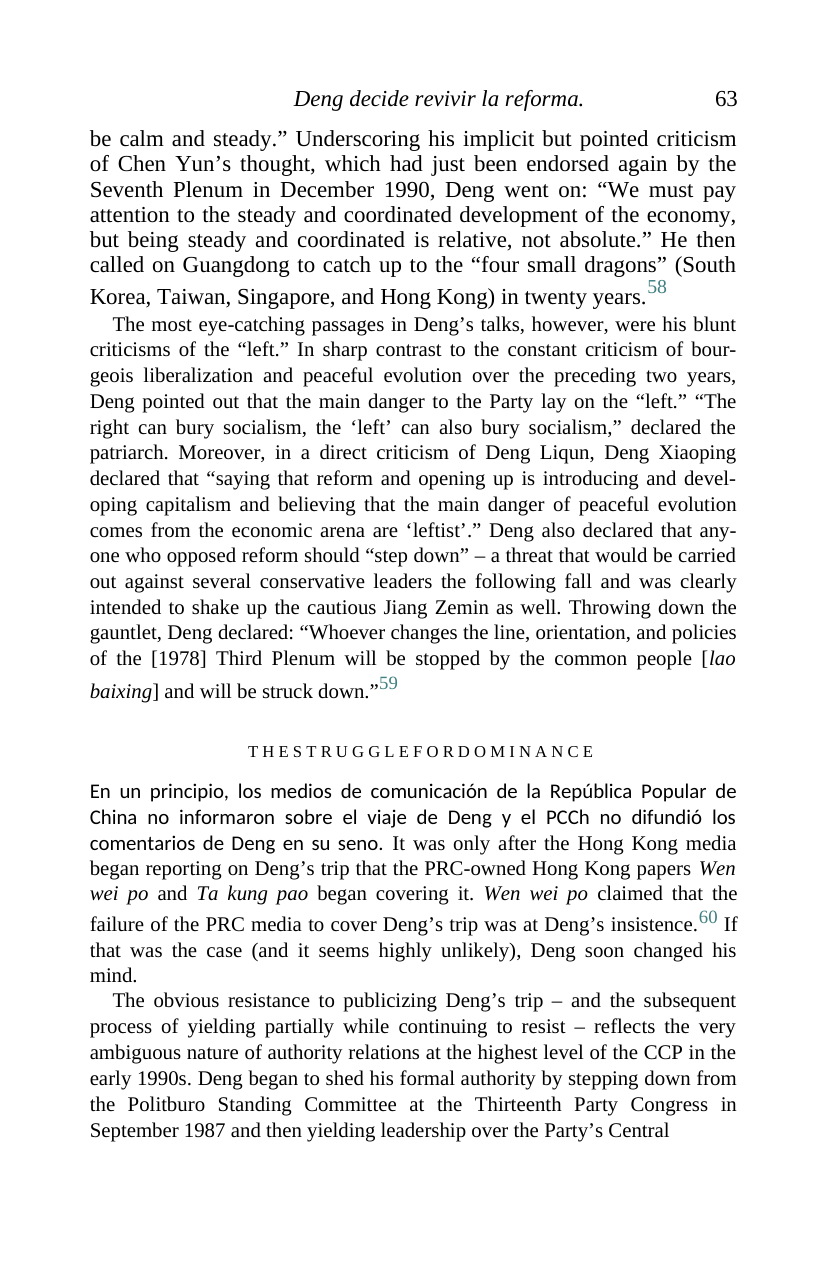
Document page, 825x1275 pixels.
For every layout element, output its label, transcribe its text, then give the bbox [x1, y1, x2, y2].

table_header 63 [623, 83, 737, 111]
text be calm and steady.” Underscoring his implicit but pointed criticism of Chen Yun’s thought, which had just been endorsed again by the Seventh Plenum in December 1990, Deng went on: “We must pay attention to the steady and coordinated development of the economy, but being steady and coordinated is relative, not absolute.” He then called on Guangdong to catch up to the “four small dragons” (South Korea, Taiwan, Singapore, and Hong Kong) in twenty years.58 [89, 127, 737, 311]
text En un principio, los medios de comunicación de la República Popular de China no informaron sobre el viaje de Deng y el PCCh no difundió los comentarios de Deng en su seno. It was only after the Hong Kong media began reporting on Deng’s trip that the PRC-owned Hong Kong papers Wen wei po and Ta kung pao began covering it. Wen wei po claimed that the failure of the PRC media to cover Deng’s trip was at Deng’s insistence.60 If that was the case (and it seems highly unlikely), Deng soon changed his mind. [89, 779, 737, 987]
table_header Deng decide revivir la reforma. [294, 83, 623, 111]
text T H E S T R U G G L E F O R D O M I N A N C E [248, 742, 737, 761]
text The most eye-catching passages in Deng’s talks, however, were his blunt criticisms of the “left.” In sharp contrast to the constant criticism of bour-geois liberalization and peaceful evolution over the preceding two years, Deng pointed out that the main danger to the Party lay on the “left.” “The right can bury socialism, the ‘left’ can also bury socialism,” declared the patriarch. Moreover, in a direct criticism of Deng Liqun, Deng Xiaoping declared that “saying that reform and opening up is introducing and devel-oping capitalism and believing that the main danger of peaceful evolution comes from the economic arena are ‘leftist’.” Deng also declared that any-one who opposed reform should “step down” – a threat that would be carried out against several conservative leaders the following fall and was clearly intended to shake up the cautious Jiang Zemin as well. Throwing down the gauntlet, Deng declared: “Whoever changes the line, orientation, and policies of the [1978] Third Plenum will be stopped by the common people [lao baixing] and will be struck down.”59 [89, 312, 737, 705]
text The obvious resistance to publicizing Deng’s trip – and the subsequent process of yielding partially while continuing to resist – reflects the very ambiguous nature of authority relations at the highest level of the CCP in the early 1990s. Deng began to shed his formal authority by stepping down from the Politburo Standing Committee at the Thirteenth Party Congress in September 1987 and then yielding leadership over the Party’s Central [89, 988, 737, 1142]
